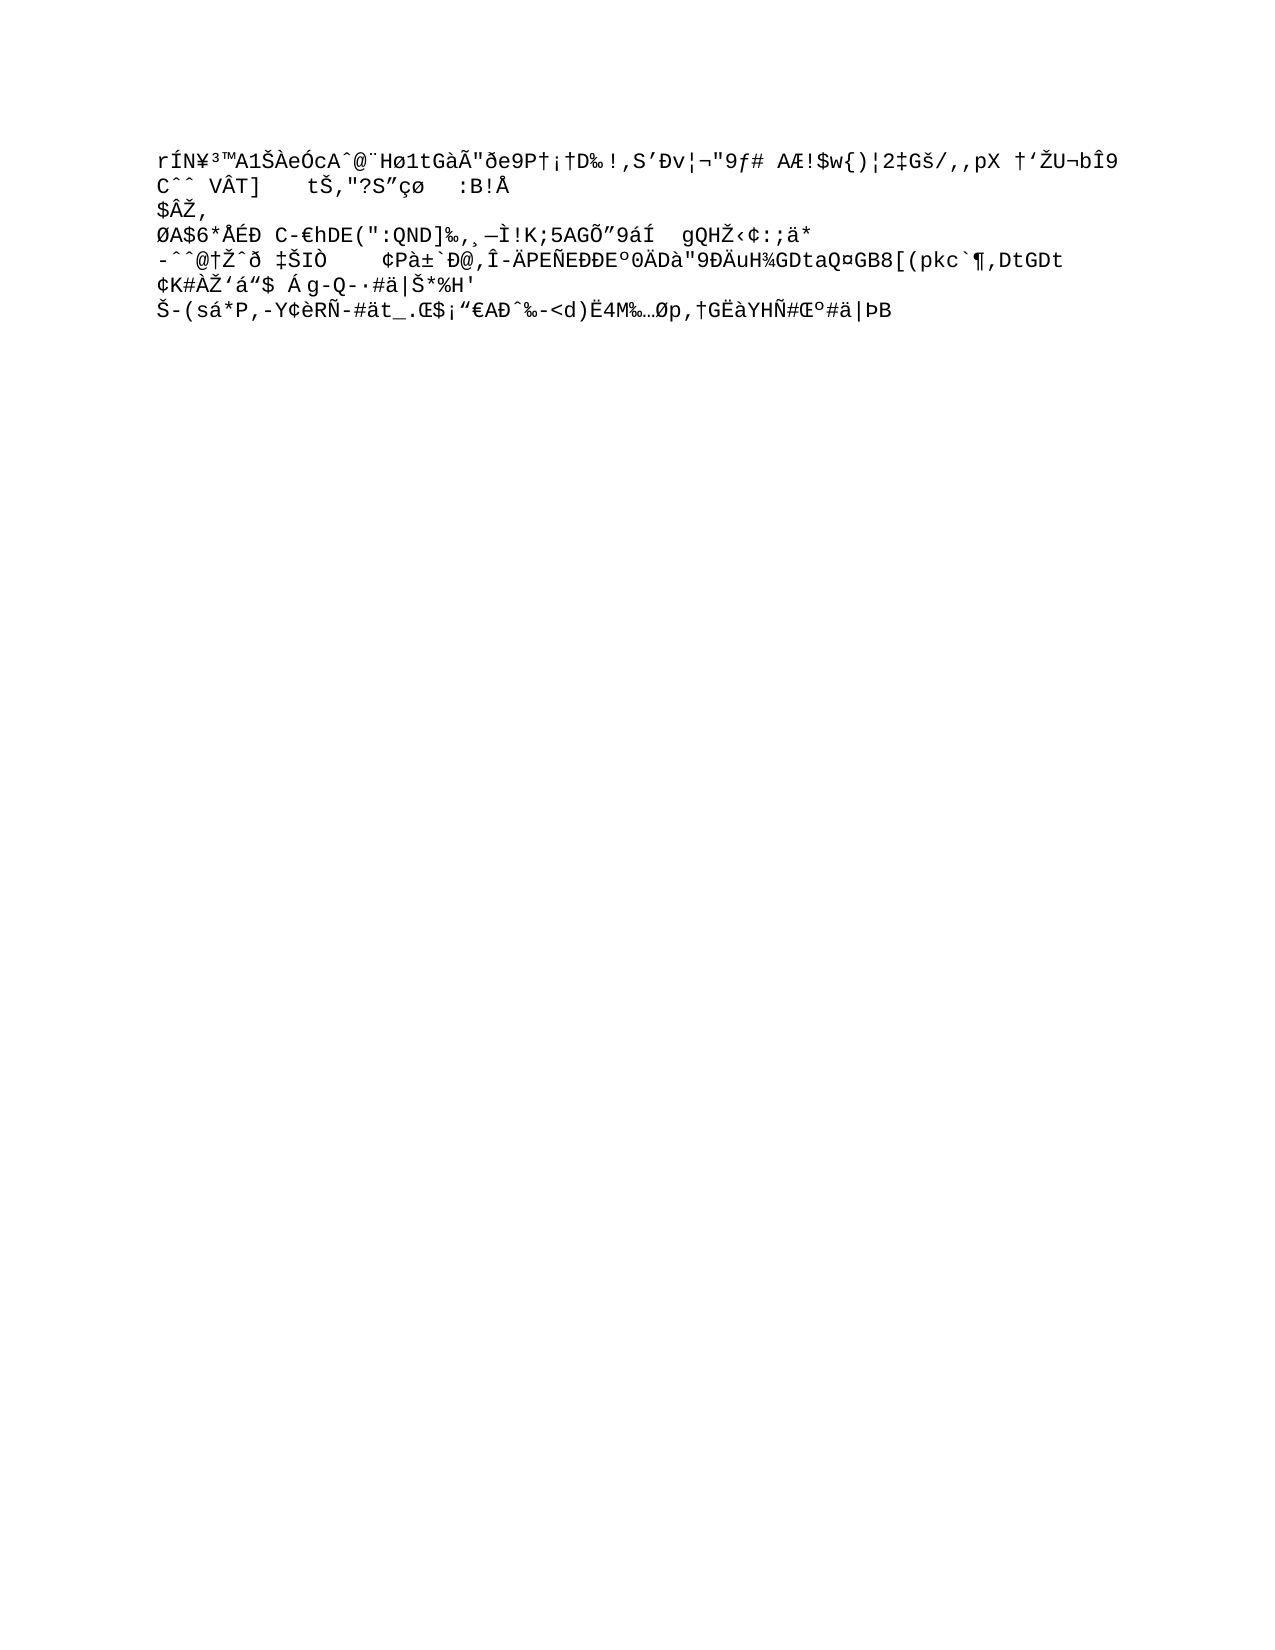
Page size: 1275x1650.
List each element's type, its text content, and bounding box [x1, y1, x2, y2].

text rÍN¥³™A1ŠÀeÓcAˆ@¨Hø1tGàÃ"ðe9P†¡†D‰ !‚S’Ðv¦¬"9ƒ# AÆ!$w{)¦2‡Gš/‚,pX †‘ŽU¬bÎ9Cˆˆ VÂT] tŠ‚"?S”çø :B!Å [156, 150, 1118, 199]
text -ˆˆ@†Žˆð ‡ŠIÒ ¢Pà±`Ð@‚Î-ÄPEÑEÐÐEº0ÄDà"9ÐÄuH¾GDtaQ¤GB8[(pkc`¶‚DtGDt¢K#ÀŽ‘á“$ Á g-Q‑·#ä|Š*%H' [156, 249, 1118, 299]
text $ÂŽ‚ [156, 199, 1118, 224]
text ØA$6*ÅÉÐ C-€hDE(":QND]‰‚¸—Ì!K;5AGÕ”9áÍ  gQHŽ‹¢:;ä* [156, 224, 1118, 249]
text Š-(sá*P‚‑Y¢èRÑ‑#ät_.Œ$¡“€AÐˆ‰‑<d)Ë4M‰…Øp‚†GËàYHÑ­#Œº#ä|ÞB [156, 299, 1118, 323]
